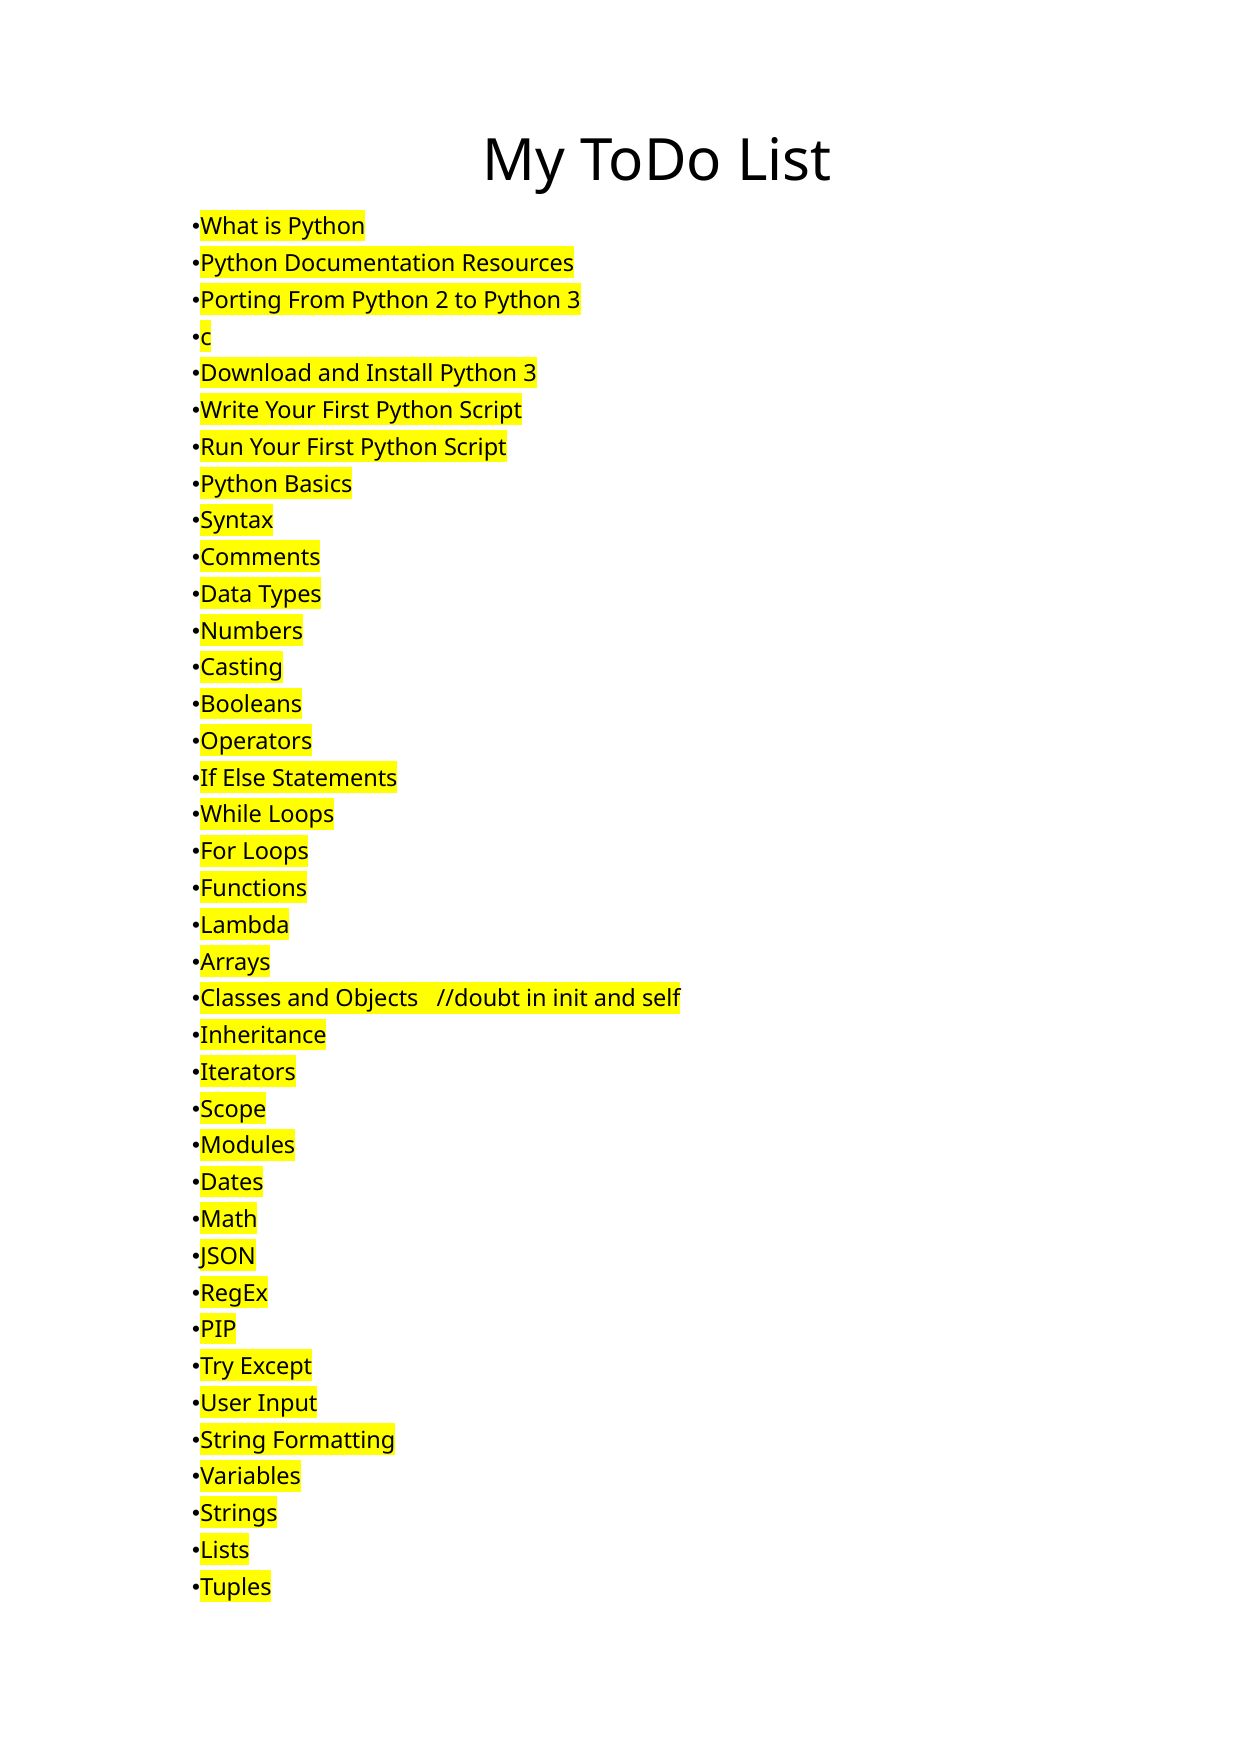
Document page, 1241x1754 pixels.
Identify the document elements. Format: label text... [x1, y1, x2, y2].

list Python Documentation Resources [118, 246, 1122, 278]
list Arrays [118, 945, 1122, 977]
list For Loops [118, 834, 1122, 867]
list Python Basics [118, 467, 1122, 499]
list c [118, 320, 1122, 352]
list Strings [118, 1496, 1122, 1528]
list Download and Install Python 3 [118, 357, 1122, 388]
list Classes and Objects //doubt in init and self [118, 982, 1122, 1014]
list User Input [118, 1386, 1122, 1418]
list If Else Statements [118, 761, 1122, 793]
list While Loops [118, 798, 1122, 830]
list Functions [118, 871, 1122, 903]
list Variables [118, 1460, 1122, 1492]
list Data Types [118, 577, 1122, 609]
list Inheritance [118, 1018, 1122, 1050]
list Tuples [118, 1570, 1122, 1602]
list Iterators [118, 1055, 1122, 1087]
list Porting From Python 2 to Python 3 [118, 283, 1122, 315]
list Math [118, 1202, 1122, 1234]
list My ToDo List [118, 118, 1122, 198]
list PIP [118, 1313, 1122, 1344]
list Scope [118, 1092, 1122, 1124]
list Lists [118, 1533, 1122, 1565]
list String Formatting [118, 1423, 1122, 1455]
list Booleans [118, 687, 1122, 719]
list JSON [118, 1239, 1122, 1271]
list Numbers [118, 614, 1122, 646]
list Modules [118, 1129, 1122, 1161]
list Operators [118, 724, 1122, 756]
list Run Your First Python Script [118, 430, 1122, 462]
list Casting [118, 651, 1122, 683]
list Dates [118, 1166, 1122, 1197]
list Write Your First Python Script [118, 393, 1122, 425]
list Syntax [118, 504, 1122, 536]
list RegEx [118, 1276, 1122, 1308]
list Try Except [118, 1349, 1122, 1381]
list What is Python [118, 209, 1122, 241]
list Comments [118, 540, 1122, 572]
list Lambda [118, 908, 1122, 940]
